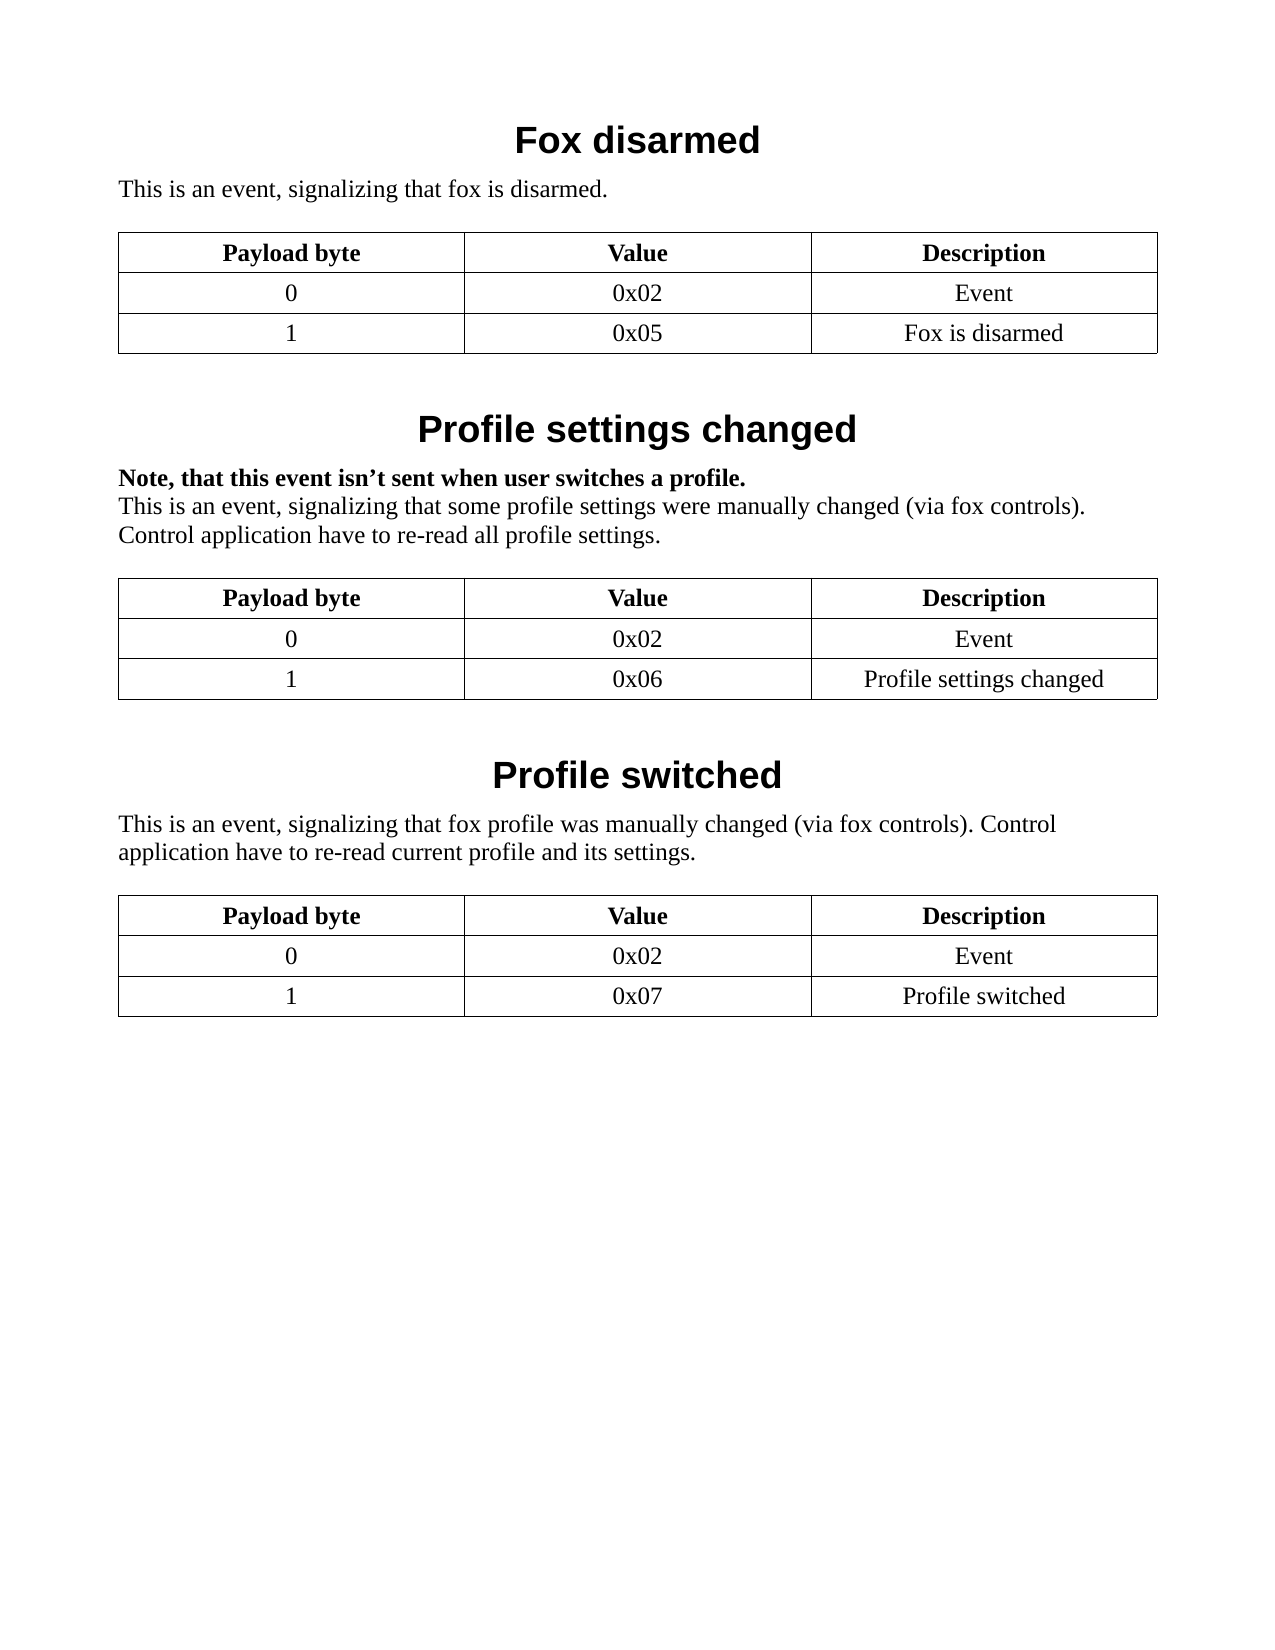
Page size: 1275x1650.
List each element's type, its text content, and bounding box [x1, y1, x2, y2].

table_cell 0x06 [465, 659, 811, 699]
table_cell Event [812, 619, 1157, 658]
table_cell 0x05 [465, 314, 811, 353]
table_header Payload byte [119, 896, 464, 935]
table_cell 0 [119, 619, 464, 658]
text This is an event, signalizing that some profile settings were manually changed (via fox controls). Control application have to re-read all profile settings. [118, 491, 1157, 549]
text This is an event, signalizing that fox profile was manually changed (via fox controls). Control application have to re-read current profile and its settings. [118, 809, 1157, 866]
table_cell 1 [119, 314, 464, 353]
table_cell 1 [119, 659, 464, 699]
table_cell Event [812, 273, 1157, 312]
table_cell 0x07 [465, 977, 811, 1016]
table_cell Profile settings changed [812, 659, 1157, 699]
table_cell 0 [119, 936, 464, 976]
table_cell 0x02 [465, 273, 811, 312]
subtitle Fox disarmed [118, 118, 1157, 162]
table_cell Event [812, 936, 1157, 976]
table_cell Profile switched [812, 977, 1157, 1016]
table_header Value [465, 579, 811, 618]
table_cell Fox is disarmed [812, 314, 1157, 353]
table_header Value [465, 233, 811, 272]
subtitle Profile settings changed [118, 407, 1157, 450]
text Note, that this event isn’t sent when user switches a profile. [118, 463, 1157, 491]
table_cell 0x02 [465, 619, 811, 658]
table_header Payload byte [119, 233, 464, 272]
subtitle Profile switched [118, 752, 1157, 796]
table_cell 0 [119, 273, 464, 312]
table_header Description [812, 233, 1157, 272]
text This is an event, signalizing that fox is disarmed. [118, 174, 1157, 203]
table_cell 0x02 [465, 936, 811, 976]
table_cell 1 [119, 977, 464, 1016]
table_header Payload byte [119, 579, 464, 618]
table_header Value [465, 896, 811, 935]
table_header Description [812, 579, 1157, 618]
table_header Description [812, 896, 1157, 935]
